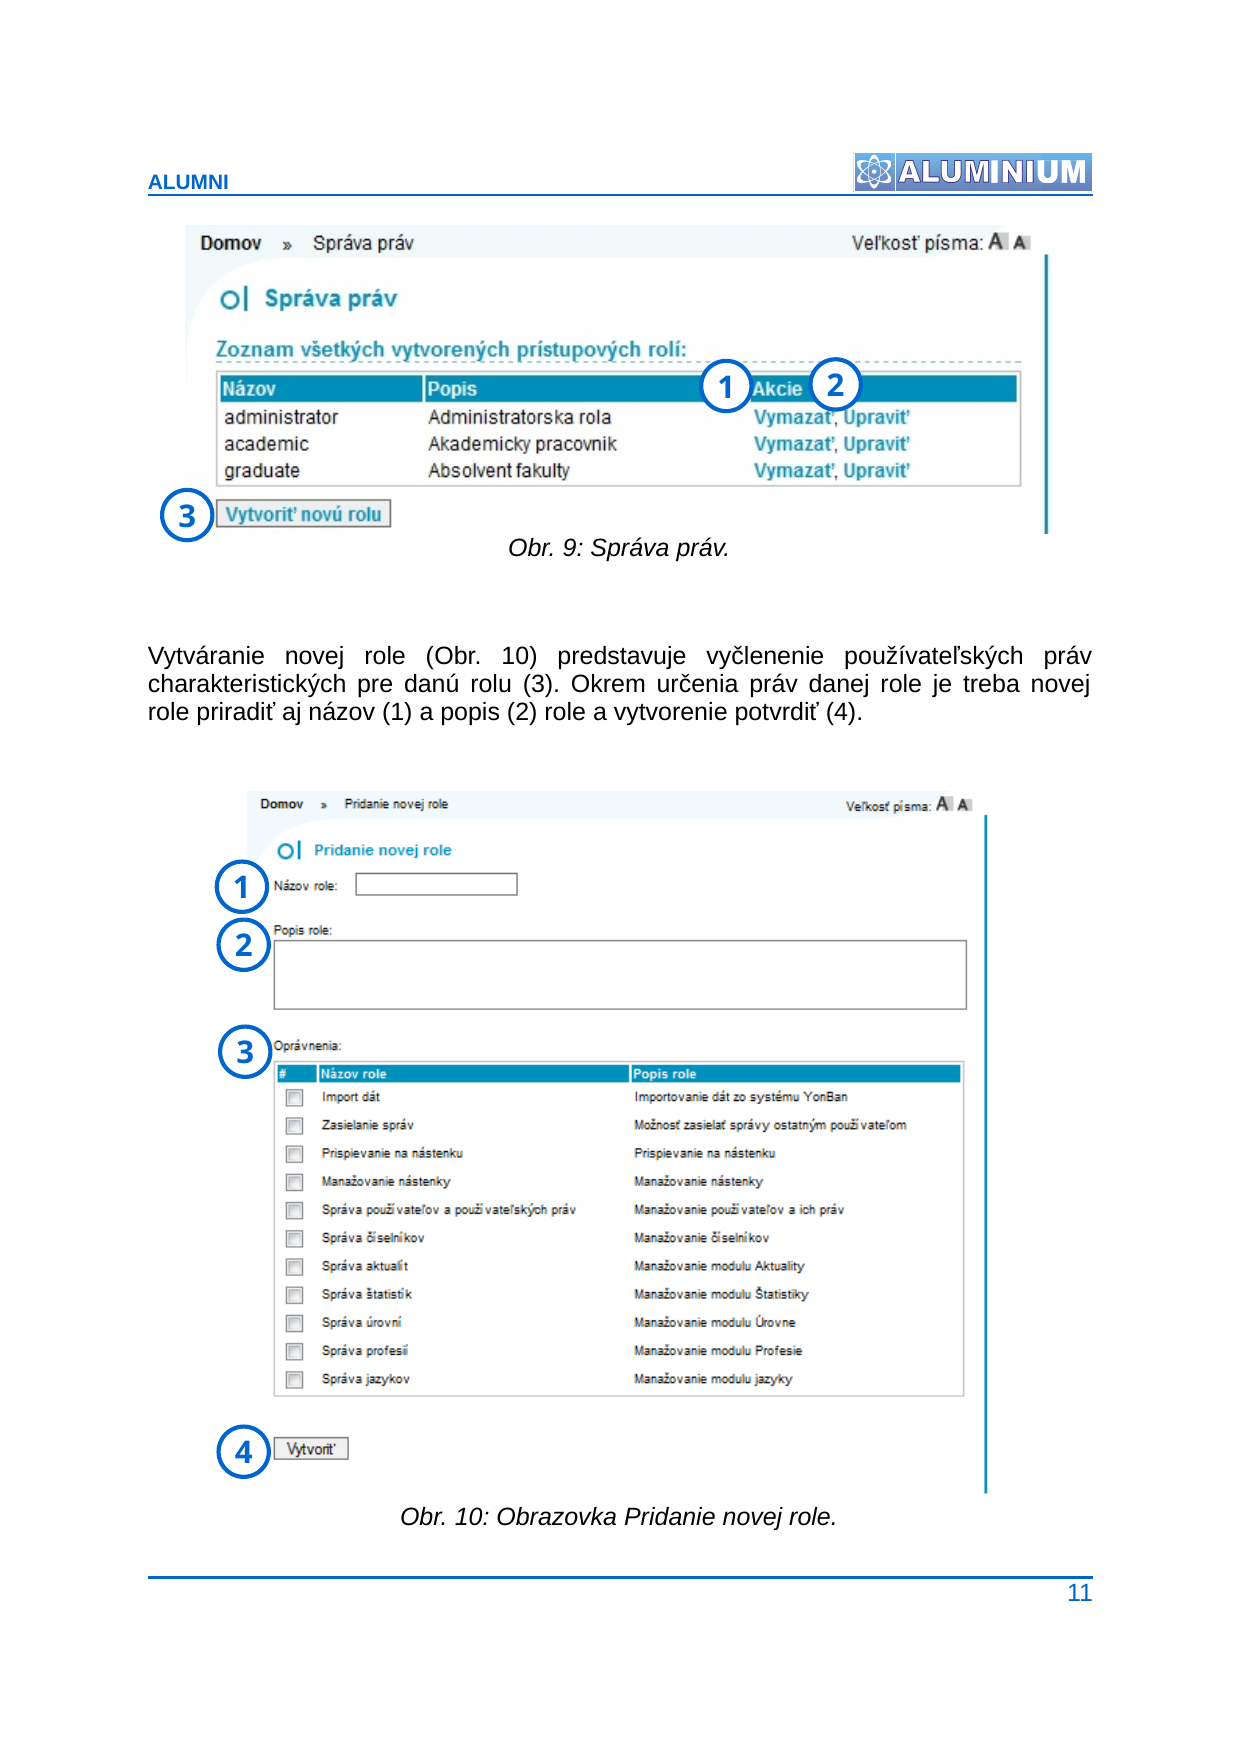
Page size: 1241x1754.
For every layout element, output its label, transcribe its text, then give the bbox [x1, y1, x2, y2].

text Obr. 10: Obrazovka Pridanie novej role. [247, 1503, 993, 1530]
picture [185, 225, 1056, 534]
text Vytváranie novej role (Obr. 10) predstavuje vyčlenenie používateľských práv charakteristických pre danú rolu (3). Okrem určenia práv danej role je treba novej role priradiť aj názov (1) a popis (2) role a vytvorenie potvrdiť (4). [148, 642, 1093, 726]
picture [247, 791, 994, 1503]
text Obr. 9: Správa práv. [178, 534, 1062, 561]
